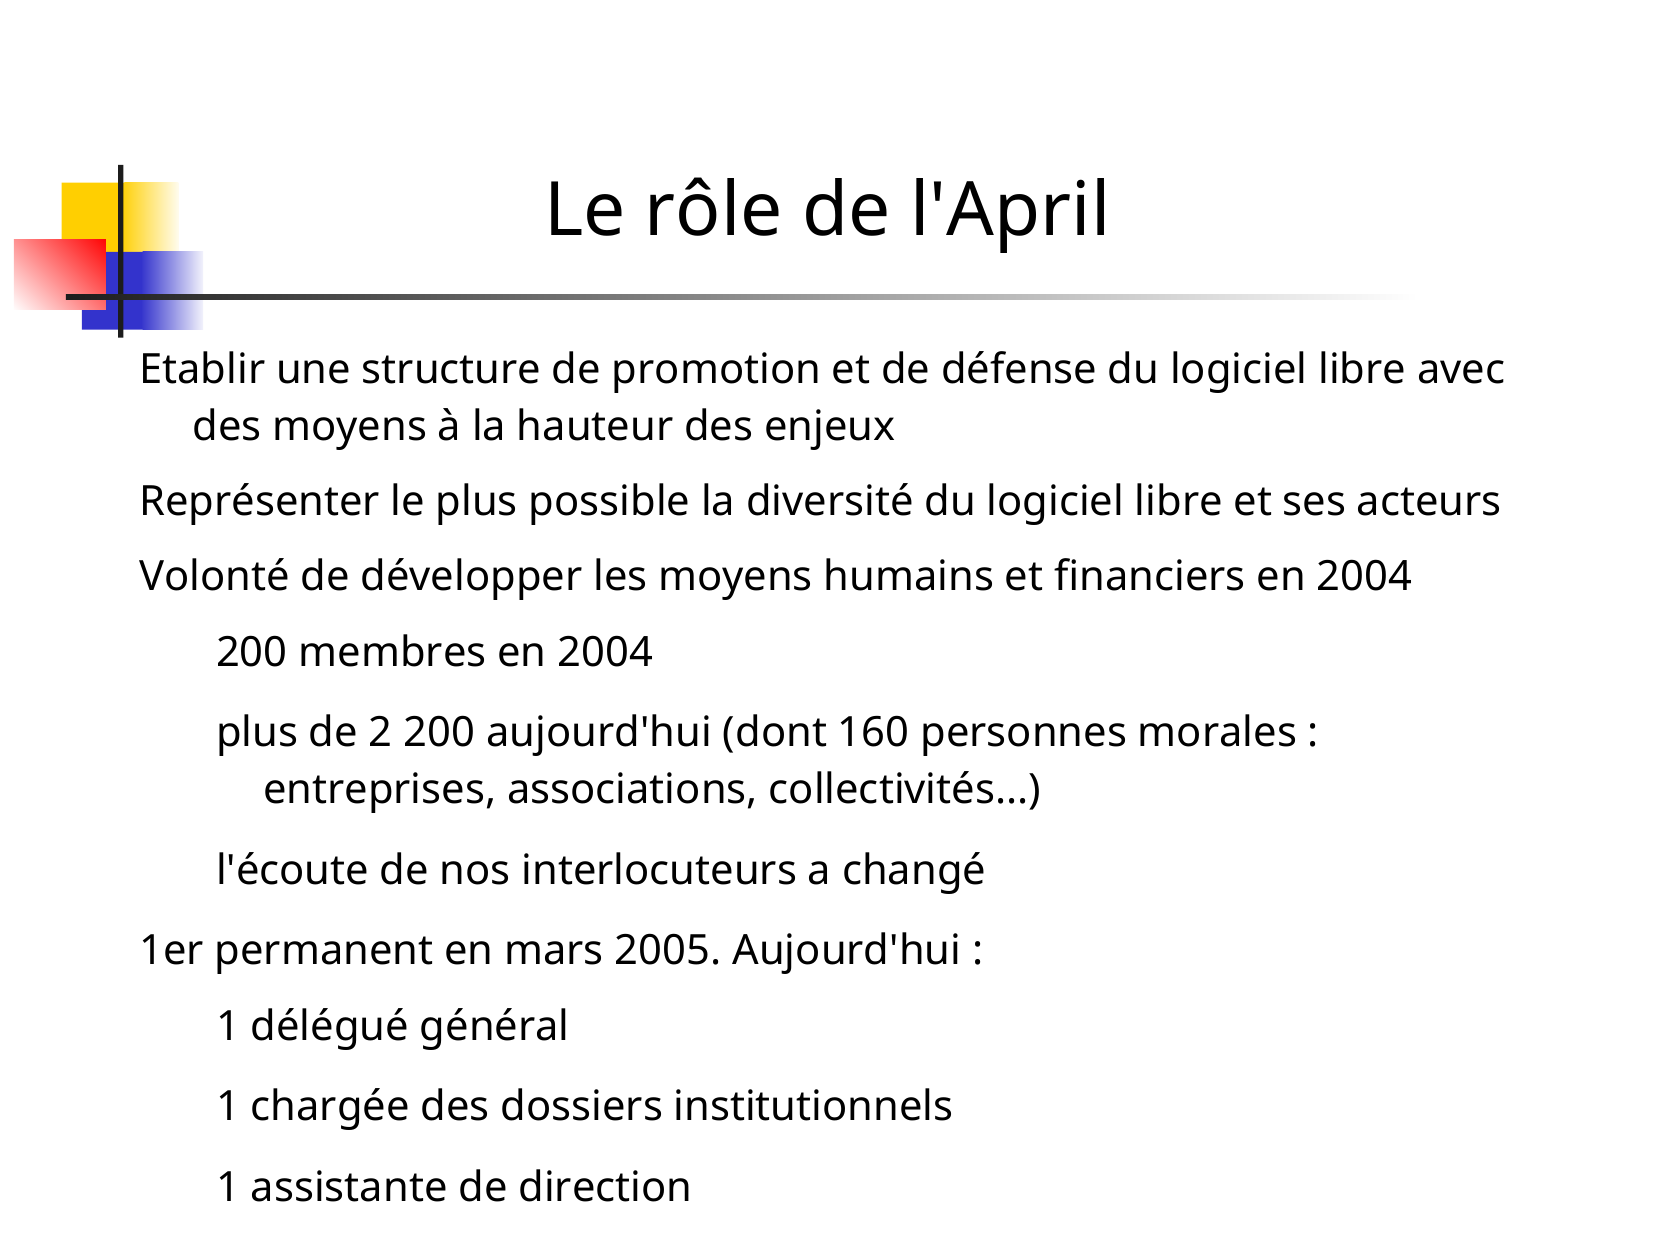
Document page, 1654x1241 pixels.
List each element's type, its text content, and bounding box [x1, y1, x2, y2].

list Etablir une structure de promotion et de défense du logiciel libre avec des moyens à la hauteur des enjeux Représenter le plus possible la diversité du logiciel libre et ses acteurs Volonté de développer les moyens humains et financiers en 2004 200 membres en 2004 plus de 2 200 aujourd'hui (dont 160 personnes morales : entreprises, associations, collectivités...) l'écoute de nos interlocuteurs a changé 1er permanent en mars 2005. Aujourd'hui : 1 délégué général 1 chargée des dossiers institutionnels 1 assistante de direction [121, 338, 1534, 1240]
title Le rôle de l'April [121, 102, 1534, 311]
